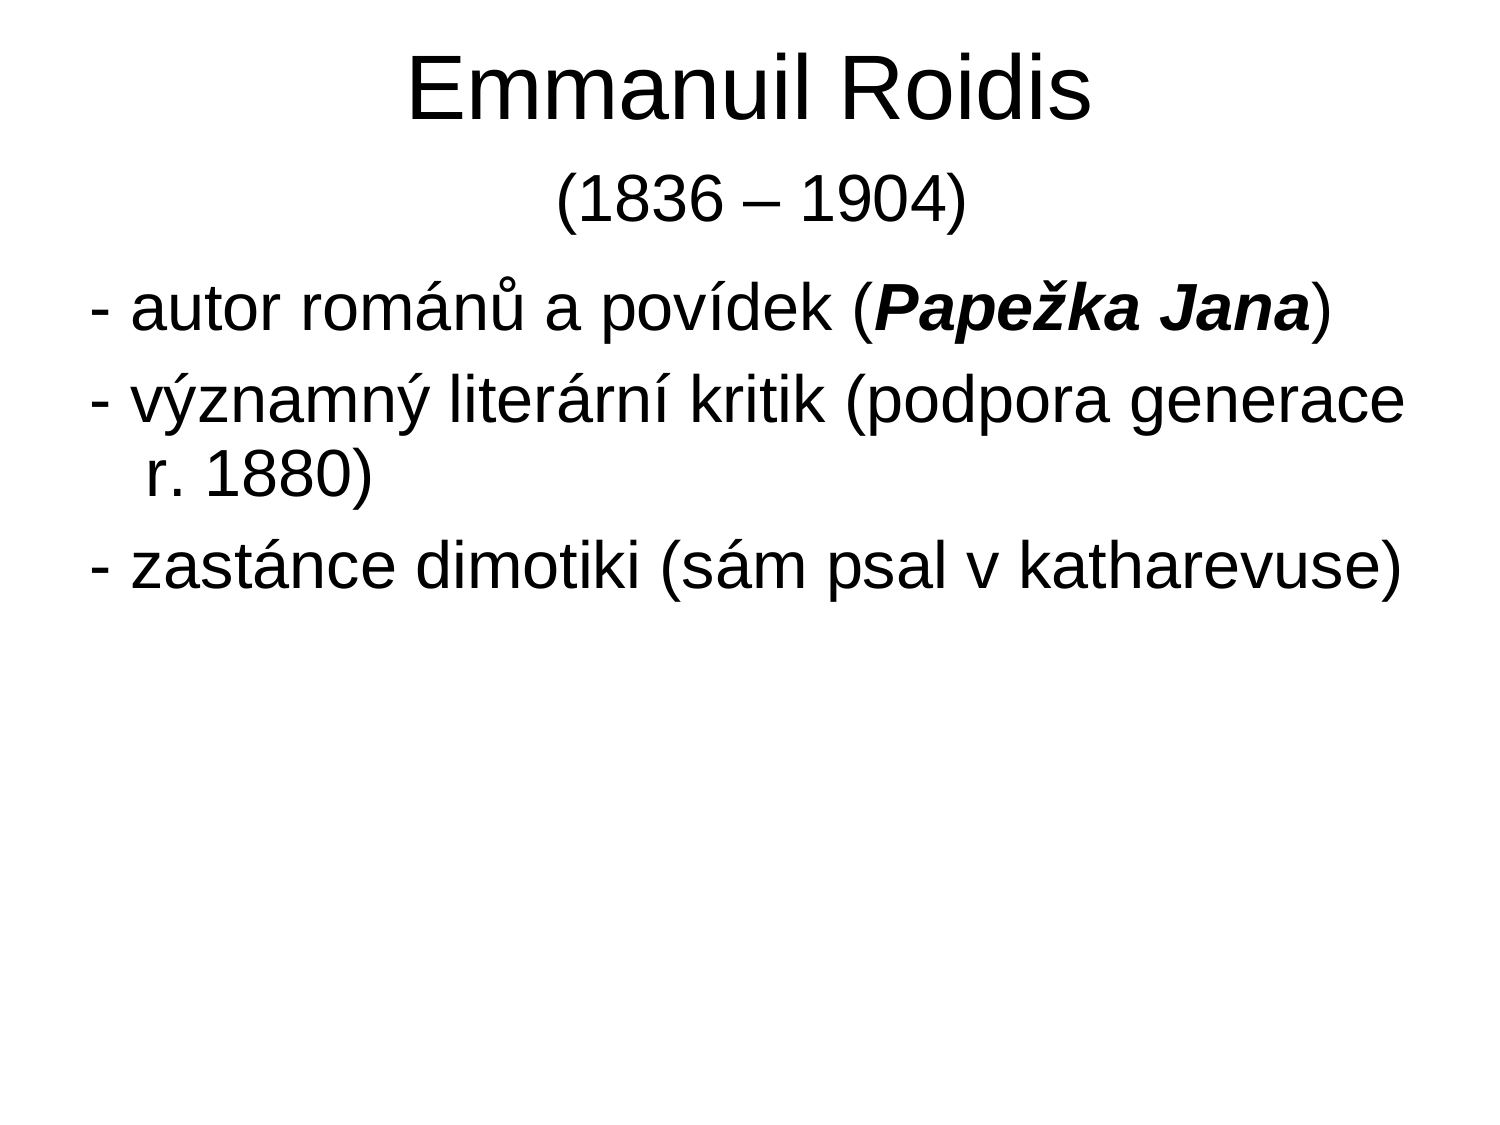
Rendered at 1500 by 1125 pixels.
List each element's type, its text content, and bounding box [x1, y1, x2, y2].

title Emmanuil Roidis (1836 – 1904) [74, 20, 1425, 257]
list - autor románů a povídek (Papežka Jana) - významný literární kritik (podpora generace r. 1880) - zastánce dimotiki (sám psal v katharevuse) [74, 262, 1425, 1005]
